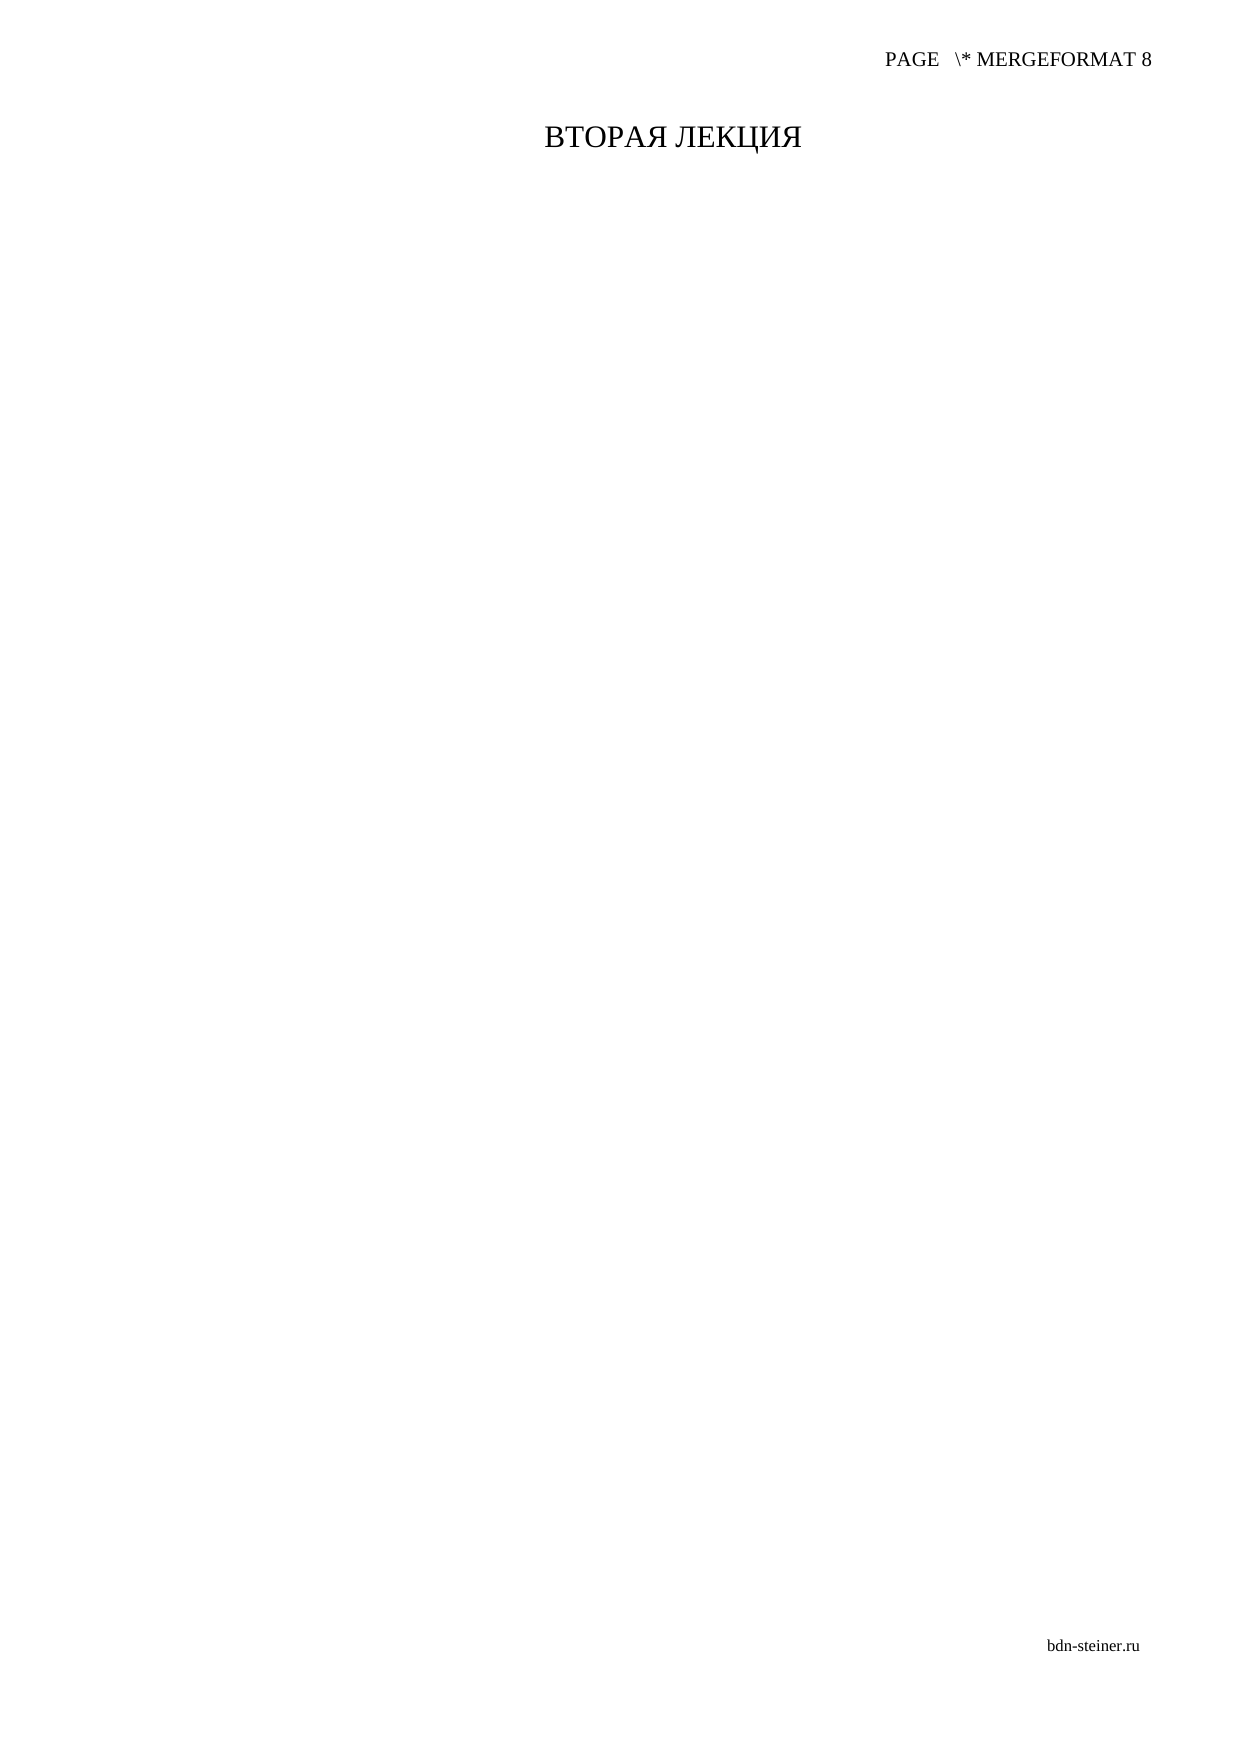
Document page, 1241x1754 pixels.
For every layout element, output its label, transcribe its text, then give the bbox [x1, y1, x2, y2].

text ВТОРАЯ ЛЕКЦИЯ [177, 118, 1152, 154]
